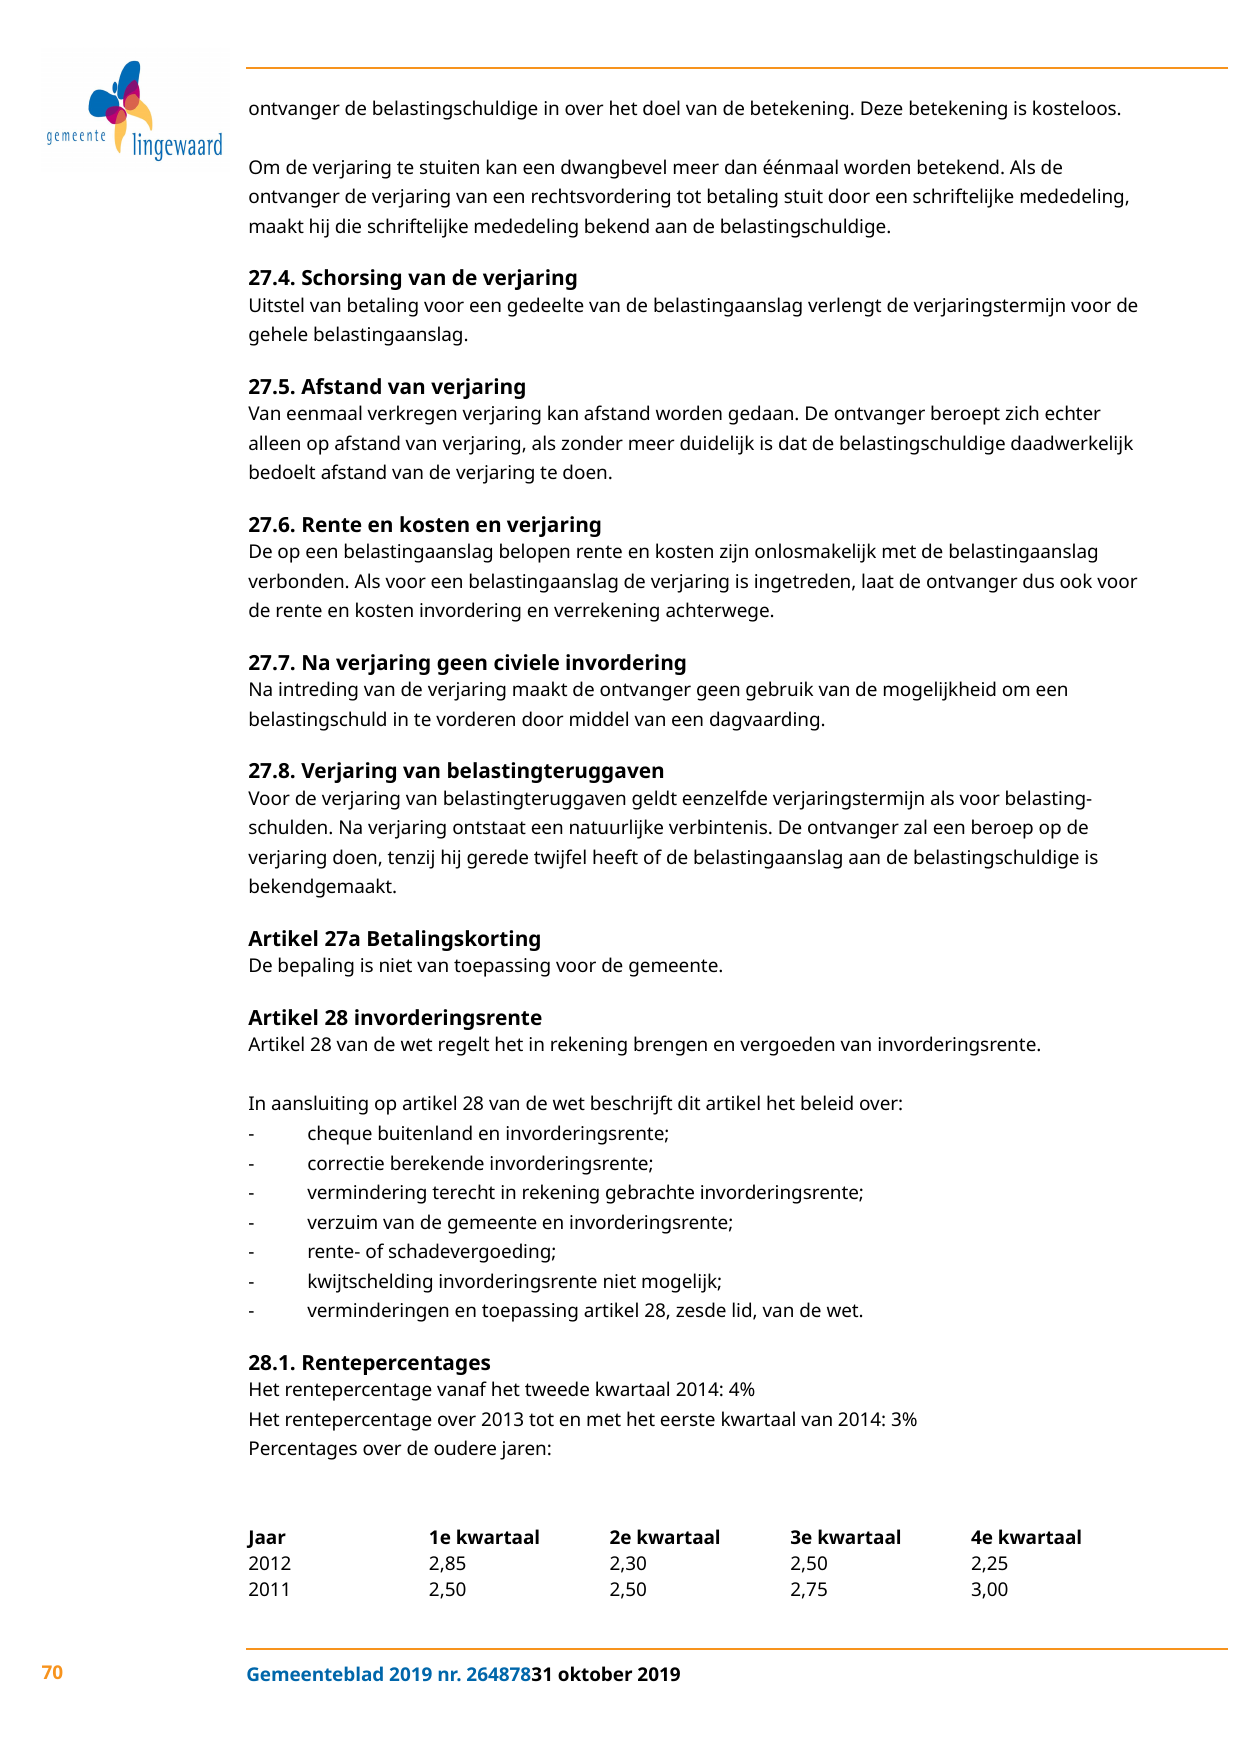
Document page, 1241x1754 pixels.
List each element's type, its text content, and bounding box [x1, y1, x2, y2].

text 27.8. Verjaring van belastingteruggaven [248, 756, 1152, 785]
table_cell 3,00 [971, 1576, 1152, 1602]
text Uitstel van betaling voor een gedeelte van de belastingaanslag verlengt de verjaringstermijn voor de gehele belastingaanslag. [248, 292, 1152, 347]
text Van eenmaal verkregen verjaring kan afstand worden gedaan. De ontvanger beroept zich echter alleen op afstand van verjaring, als zonder meer duidelijk is dat de belastingschuldige daadwerkelijk bedoelt afstand van de verjaring te doen. [248, 400, 1152, 485]
list verminderingen en toepassing artikel 28, zesde lid, van de wet. [248, 1298, 1152, 1323]
text 27.7. Na verjaring geen civiele invordering [248, 648, 1152, 676]
table_header 1e kwartaal [429, 1495, 609, 1550]
text Om de verjaring te stuiten kan een dwangbevel meer dan éénmaal worden betekend. Als de ontvanger de verjaring van een rechtsvordering tot betaling stuit door een schriftelijke mededeling, maakt hij die schriftelijke mededeling bekend aan de belastingschuldige. [248, 154, 1152, 239]
table_cell 2,85 [429, 1550, 609, 1576]
table_cell 2,50 [609, 1576, 790, 1602]
picture [41, 47, 231, 172]
table_cell 2012 [248, 1550, 429, 1576]
list cheque buitenland en invorderingsrente; [248, 1120, 1152, 1146]
text Artikel 28 invorderingsrente [248, 1003, 1152, 1031]
table_cell 2011 [248, 1576, 429, 1602]
table_header Jaar [248, 1495, 429, 1550]
text In aansluiting op artikel 28 van de wet beschrijft dit artikel het beleid over: [248, 1091, 1152, 1116]
table_cell 2,50 [429, 1576, 609, 1602]
text Percentages over de oudere jaren: [248, 1436, 1152, 1461]
table_cell 2,25 [971, 1550, 1152, 1576]
text Artikel 28 van de wet regelt het in rekening brengen en vergoeden van invorderingsrente. [248, 1031, 1152, 1057]
text Voor de verjaring van belastingteruggaven geldt eenzelfde verjaringstermijn als voor belasting-schulden. Na verjaring ontstaat een natuurlijke verbintenis. De ontvanger zal een beroep op de verjaring doen, tenzij hij gerede twijfel heeft of de belastingaanslag aan de belastingschuldige is bekendgemaakt. [248, 785, 1152, 899]
text De bepaling is niet van toepassing voor de gemeente. [248, 952, 1152, 978]
text 27.5. Afstand van verjaring [248, 372, 1152, 400]
table_cell 2,75 [790, 1576, 971, 1602]
list verzuim van de gemeente en invorderingsrente; [248, 1209, 1152, 1234]
text 27.4. Schorsing van de verjaring [248, 263, 1152, 292]
table_cell 2,50 [790, 1550, 971, 1576]
table_cell 2,30 [609, 1550, 790, 1576]
text Na intreding van de verjaring maakt de ontvanger geen gebruik van de mogelijkheid om een belastingschuld in te vorderen door middel van een dagvaarding. [248, 676, 1152, 732]
text Het rentepercentage vanaf het tweede kwartaal 2014: 4% [248, 1376, 1152, 1402]
text Het rentepercentage over 2013 tot en met het eerste kwartaal van 2014: 3% [248, 1406, 1152, 1432]
text Artikel 27a Betalingskorting [248, 924, 1152, 952]
text De op een belastingaanslag belopen rente en kosten zijn onlosmakelijk met de belastingaanslag verbonden. Als voor een belastingaanslag de verjaring is ingetreden, laat de ontvanger dus ook voor de rente en kosten invordering en verrekening achterwege. [248, 538, 1152, 623]
list vermindering terecht in rekening gebrachte invorderingsrente; [248, 1179, 1152, 1205]
text 28.1. Rentepercentages [248, 1348, 1152, 1376]
text ontvanger de belastingschuldige in over het doel van de betekening. Deze betekening is kosteloos. [248, 95, 1152, 121]
list correctie berekende invorderingsrente; [248, 1150, 1152, 1175]
list kwijtschelding invorderingsrente niet mogelijk; [248, 1268, 1152, 1294]
table_header 4e kwartaal [971, 1495, 1152, 1550]
text 27.6. Rente en kosten en verjaring [248, 510, 1152, 538]
list rente- of schadevergoeding; [248, 1238, 1152, 1264]
table_header 3e kwartaal [790, 1495, 971, 1550]
table_header 2e kwartaal [609, 1495, 790, 1550]
